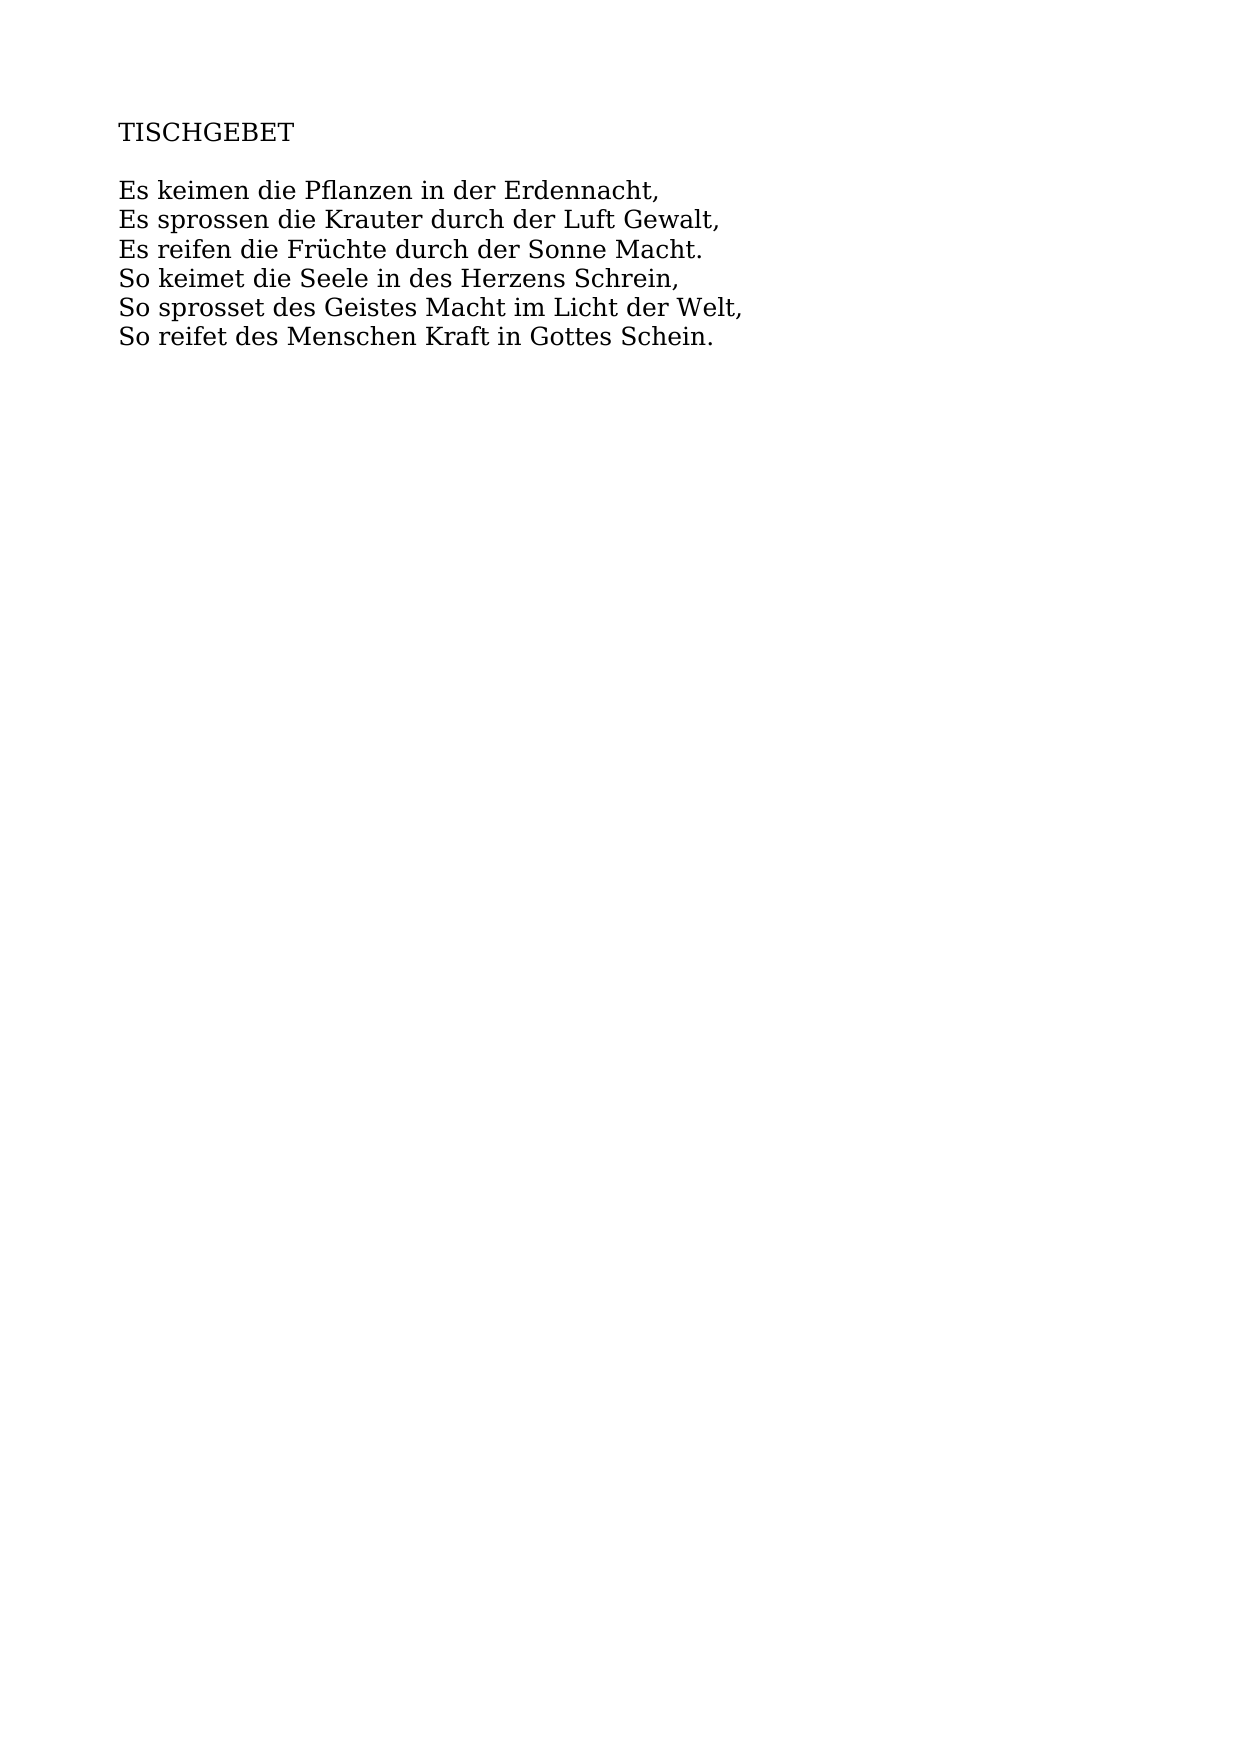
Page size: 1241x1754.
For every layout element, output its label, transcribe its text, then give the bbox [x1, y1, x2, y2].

text Es reifen die Früchte durch der Sonne Macht. [118, 235, 1122, 264]
text So sprosset des Geistes Macht im Licht der Welt, [118, 293, 1122, 322]
text So reifet des Menschen Kraft in Gottes Schein. [118, 322, 1122, 351]
text Es sprossen die Krauter durch der Luft Gewalt, [118, 206, 1122, 235]
text TISCHGEBET [118, 118, 1122, 147]
text Es keimen die Pflanzen in der Erdennacht, [118, 176, 1122, 206]
text So keimet die Seele in des Herzens Schrein, [118, 264, 1122, 293]
